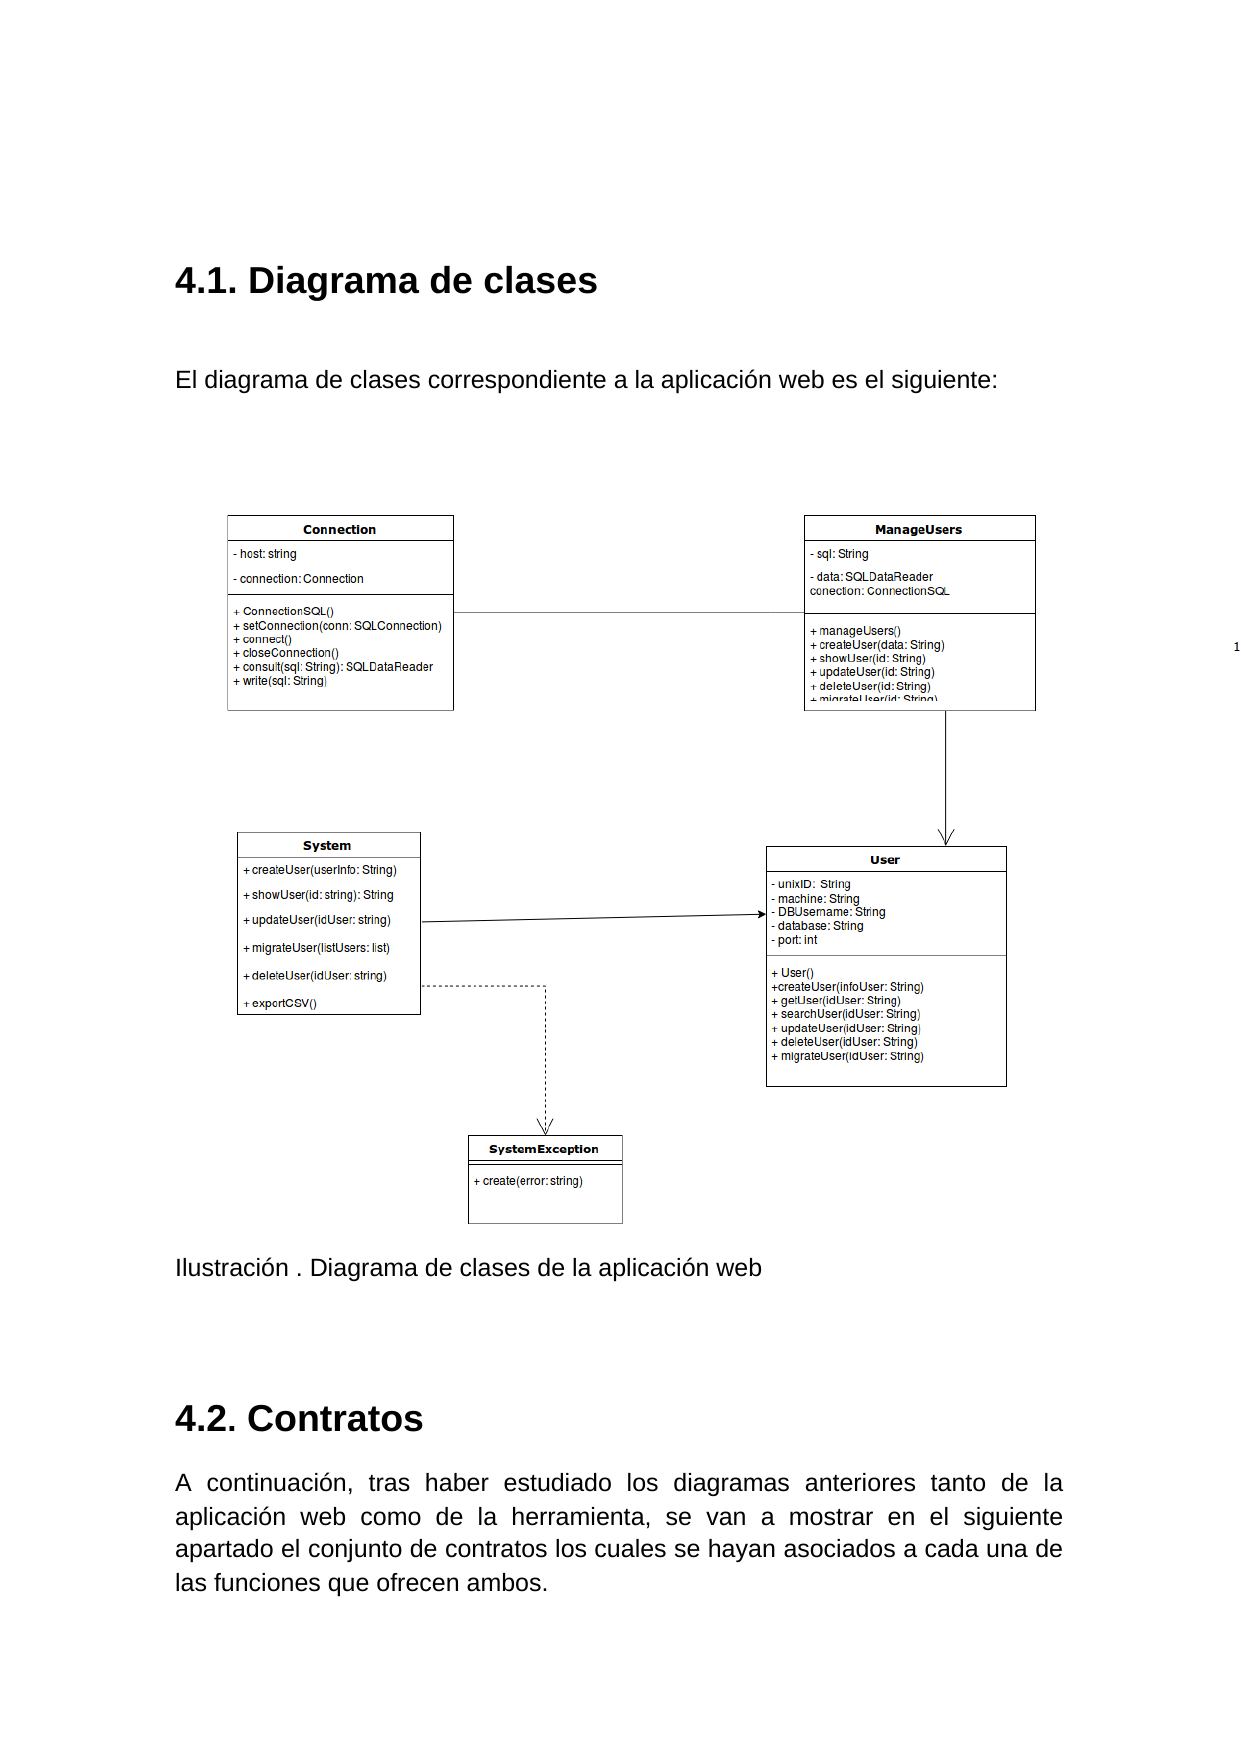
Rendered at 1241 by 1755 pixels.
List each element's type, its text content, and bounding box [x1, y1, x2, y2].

text 4.2. Contratos [175, 1397, 1065, 1440]
text Ilustración . Diagrama de clases de la aplicación web [175, 1253, 1065, 1282]
text El diagrama de clases correspondiente a la aplicación web es el siguiente: [175, 365, 1065, 393]
text 4.1. Diagrama de clases [175, 258, 1065, 302]
picture [227, 515, 1240, 1224]
text A continuación, tras haber estudiado los diagramas anteriores tanto de la aplicación web como de la herramienta, se van a mostrar en el siguiente apartado el conjunto de contratos los cuales se hayan asociados a cada una de las funciones que ofrecen ambos. [175, 1468, 1065, 1596]
